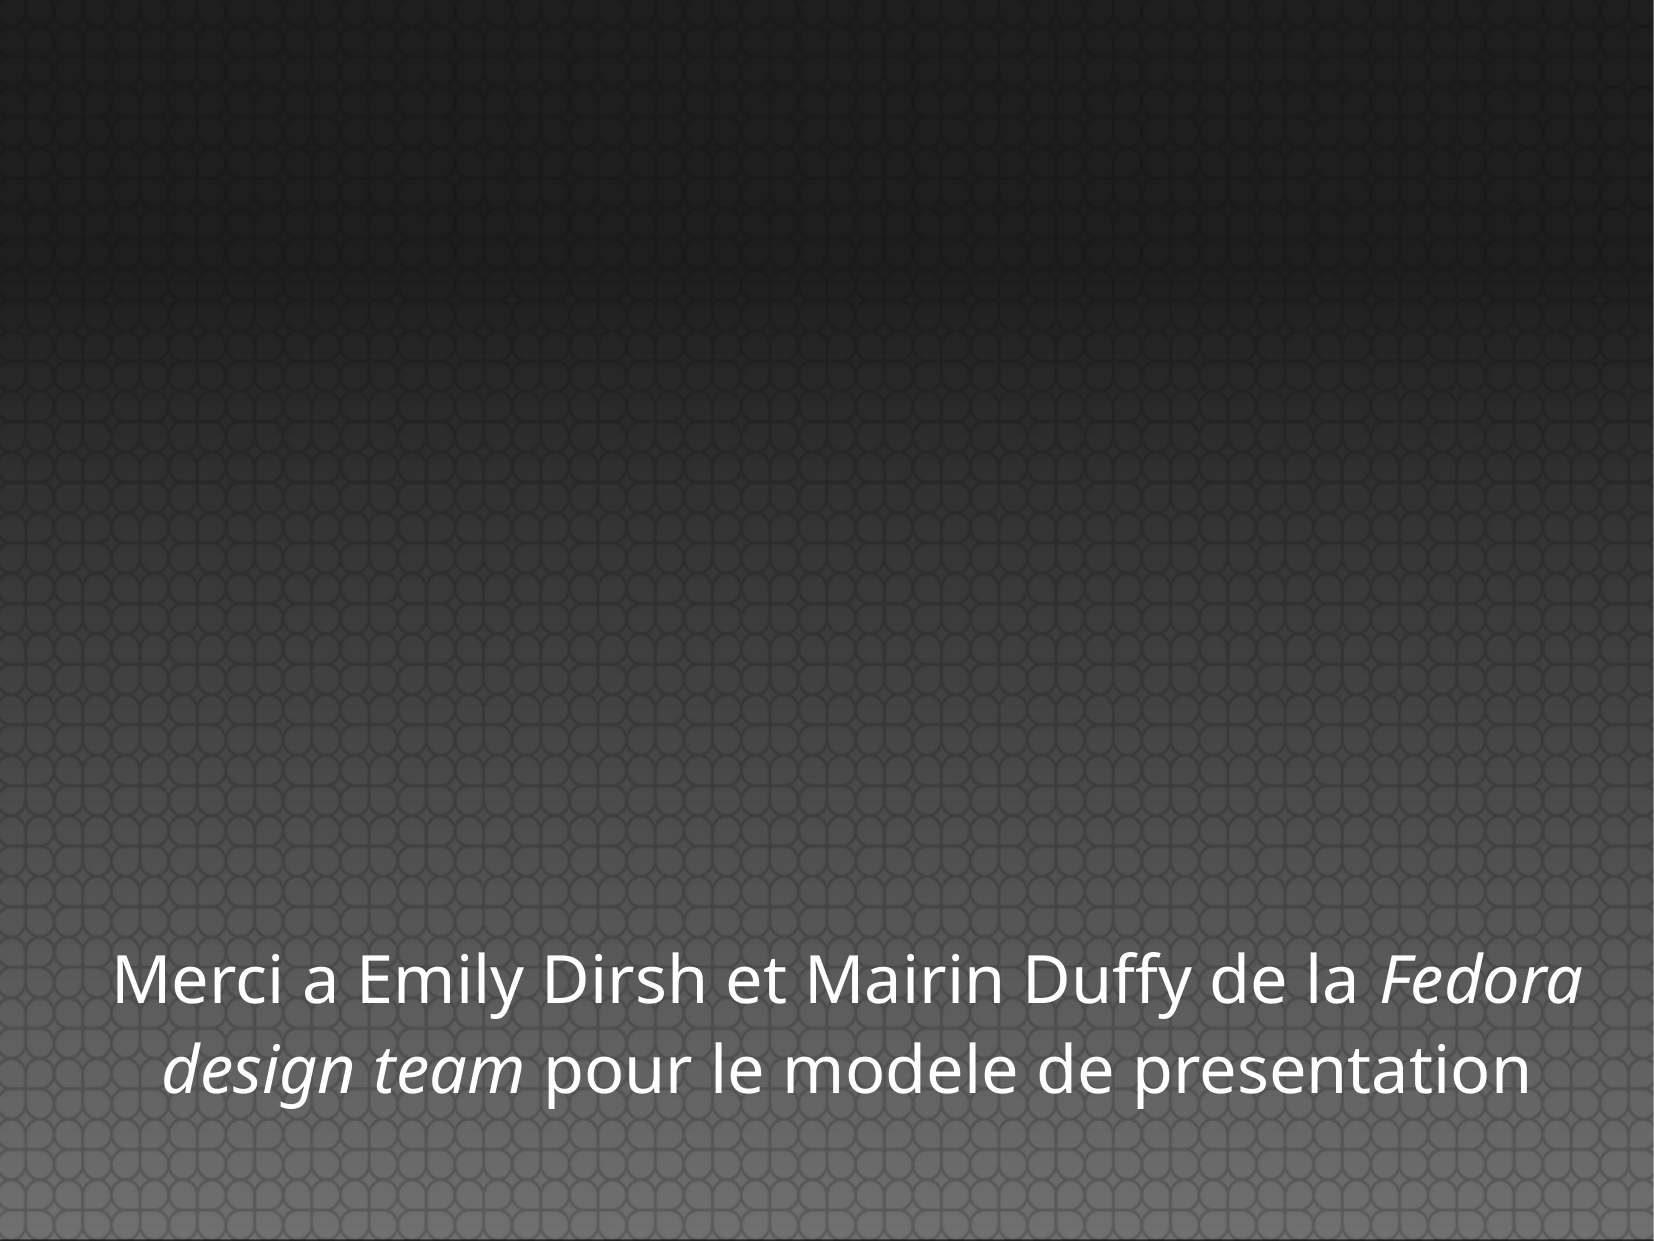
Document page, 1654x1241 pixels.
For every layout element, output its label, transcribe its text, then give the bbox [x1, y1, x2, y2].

title Merci a Emily Dirsh et Mairin Duffy de la Fedora design team pour le modele de presentation [103, 928, 1592, 1117]
picture [0, 0, 1654, 1241]
